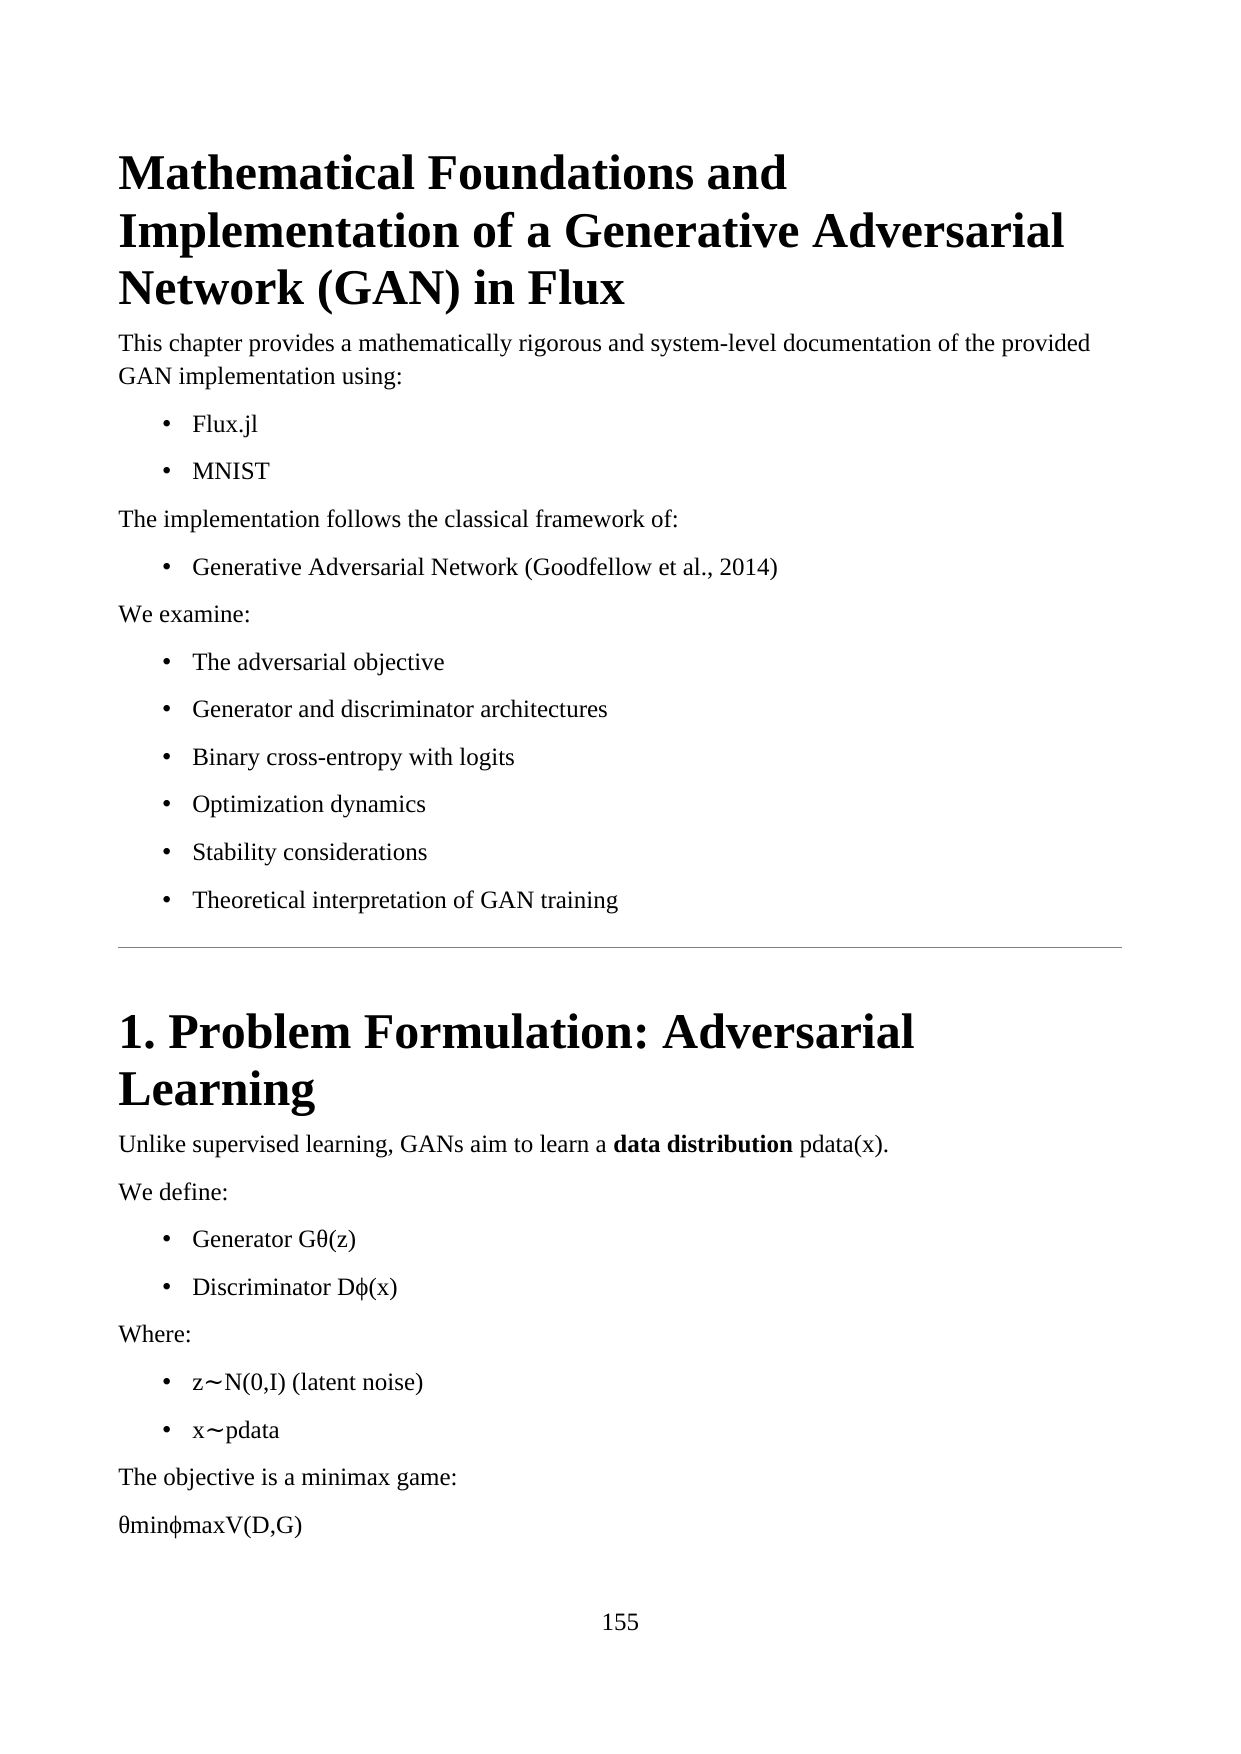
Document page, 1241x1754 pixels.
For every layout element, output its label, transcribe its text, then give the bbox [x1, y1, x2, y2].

list x∼pdata​ [162, 1415, 1122, 1443]
list Generative Adversarial Network (Goodfellow et al., 2014) [162, 552, 1122, 580]
subtitle 1. Problem Formulation: Adversarial Learning [118, 1002, 1122, 1117]
list Theoretical interpretation of GAN training [162, 885, 1122, 913]
list MNIST [162, 456, 1122, 485]
list Generator and discriminator architectures [162, 694, 1122, 723]
text We define: [118, 1177, 1122, 1206]
text Unlike supervised learning, GANs aim to learn a data distribution pdata​(x). [118, 1129, 1122, 1158]
list z∼N(0,I) (latent noise) [162, 1367, 1122, 1396]
list Generator Gθ​(z) [162, 1224, 1122, 1253]
text This chapter provides a mathematically rigorous and system-level documentation of the provided GAN implementation using: [118, 328, 1122, 390]
list Discriminator Dϕ​(x) [162, 1272, 1122, 1301]
list Flux.jl [162, 409, 1122, 437]
text Where: [118, 1319, 1122, 1348]
text The implementation follows the classical framework of: [118, 504, 1122, 533]
list The adversarial objective [162, 647, 1122, 676]
text The objective is a minimax game: [118, 1462, 1122, 1491]
text We examine: [118, 599, 1122, 628]
list Optimization dynamics [162, 789, 1122, 818]
subtitle Mathematical Foundations and Implementation of a Generative Adversarial Network (GAN) in Flux [118, 143, 1122, 316]
text θmin​ϕmax​V(D,G) [118, 1510, 1122, 1539]
list Stability considerations [162, 837, 1122, 866]
list Binary cross-entropy with logits [162, 742, 1122, 771]
